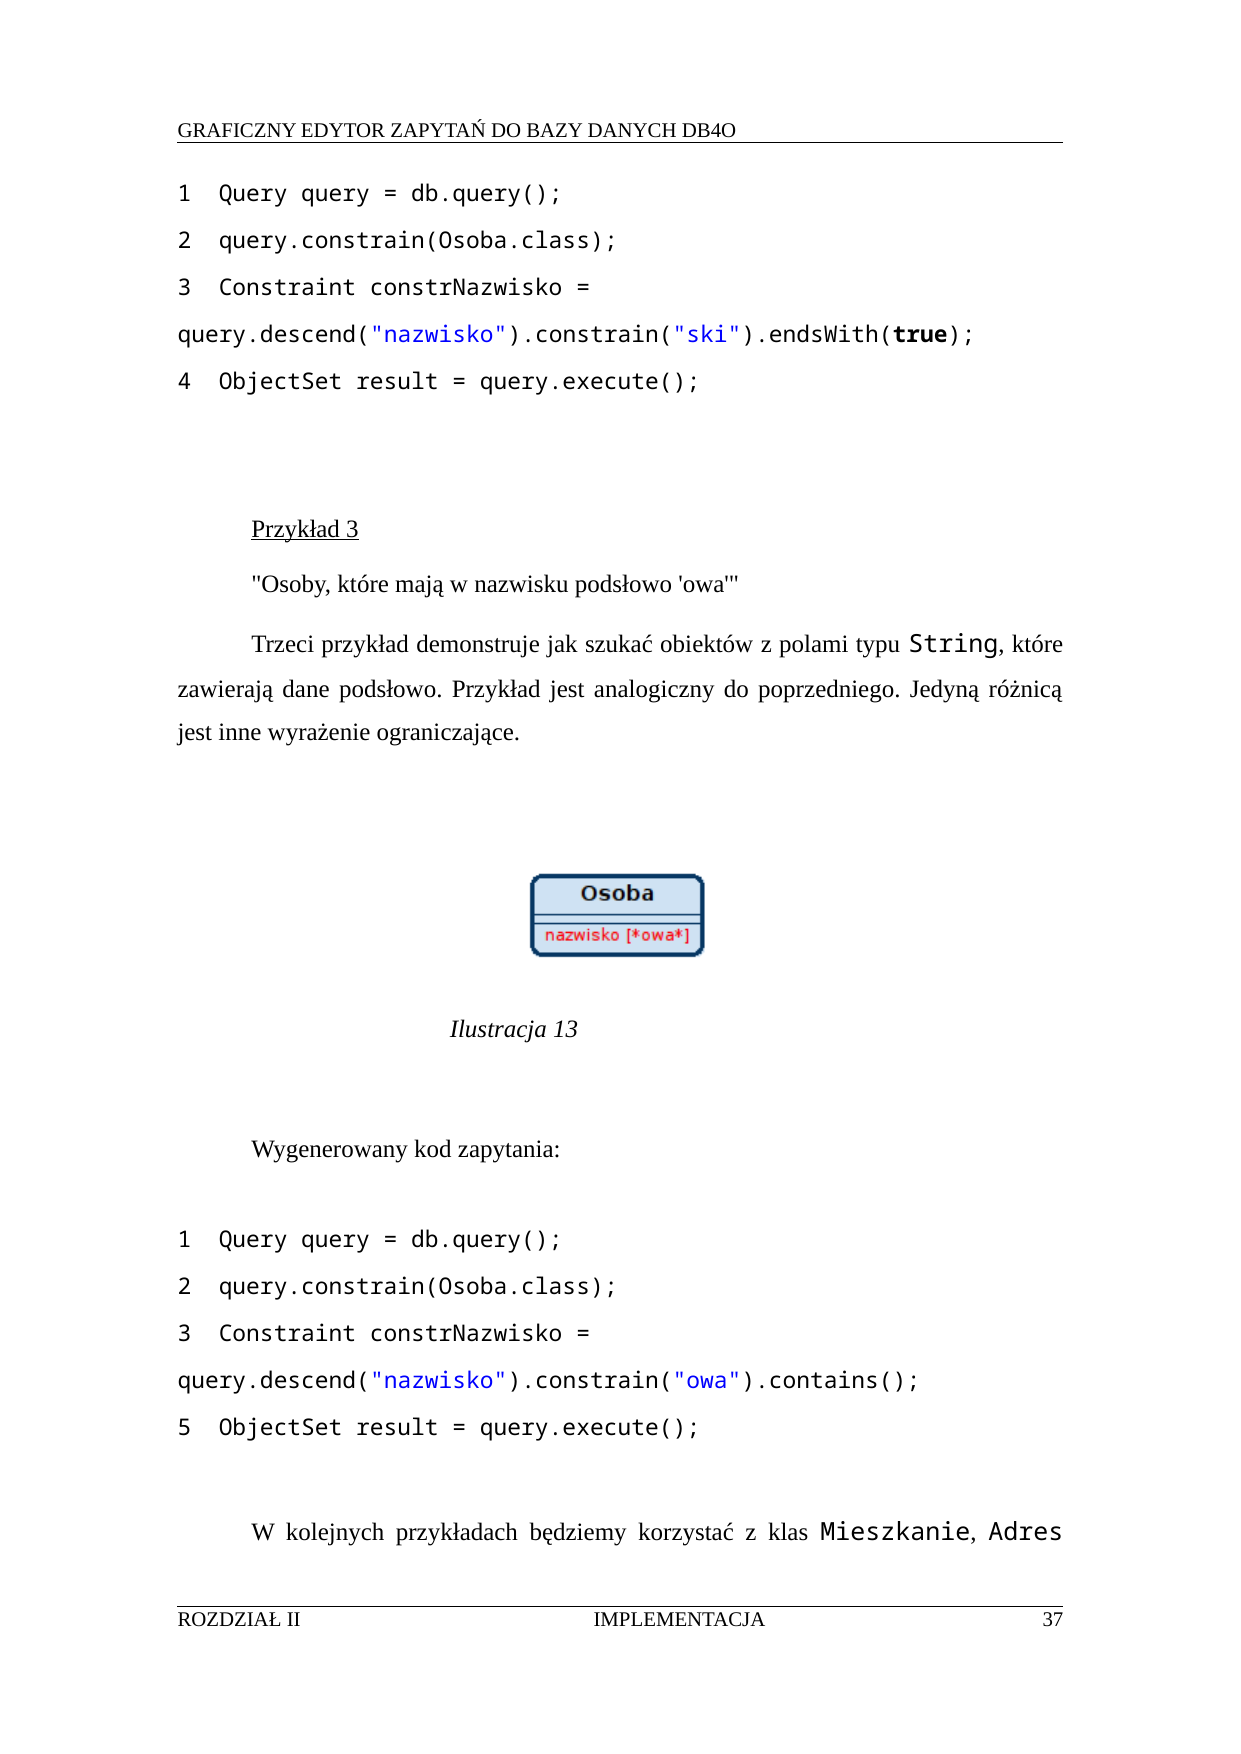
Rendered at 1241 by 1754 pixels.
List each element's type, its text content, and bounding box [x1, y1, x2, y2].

text Wygenerowany kod zapytania: [177, 1134, 1063, 1162]
text 4 ObjectSet result = query.execute(); [177, 364, 1063, 396]
text W kolejnych przykładach będziemy korzystać z klas Mieszkanie, Adres [177, 1513, 1063, 1547]
text 5 ObjectSet result = query.execute(); [177, 1411, 1063, 1442]
text "Osoby, które mają w nazwisku podsłowo 'owa'" [177, 569, 1063, 598]
text Przykład 3 [177, 514, 1063, 543]
picture [449, 840, 792, 1015]
text 1 Query query = db.query(); [177, 177, 1063, 208]
text 1 Query query = db.query(); [177, 1223, 1063, 1254]
text Ilustracja 13 [449, 1015, 791, 1043]
text 2 query.constrain(Osoba.class); [177, 224, 1063, 255]
text 3 Constraint constrNazwisko = query.descend("nazwisko").constrain("owa").contains(); [177, 1317, 1063, 1395]
text 2 query.constrain(Osoba.class); [177, 1270, 1063, 1301]
text Trzeci przykład demonstruje jak szukać obiektów z polami typu String, które zawierają dane podsłowo. Przykład jest analogiczny do poprzedniego. Jedyną różnicą jest inne wyrażenie ograniczające. [177, 625, 1063, 746]
text 3 Constraint constrNazwisko = query.descend("nazwisko").constrain("ski").endsWith(true); [177, 271, 1063, 349]
